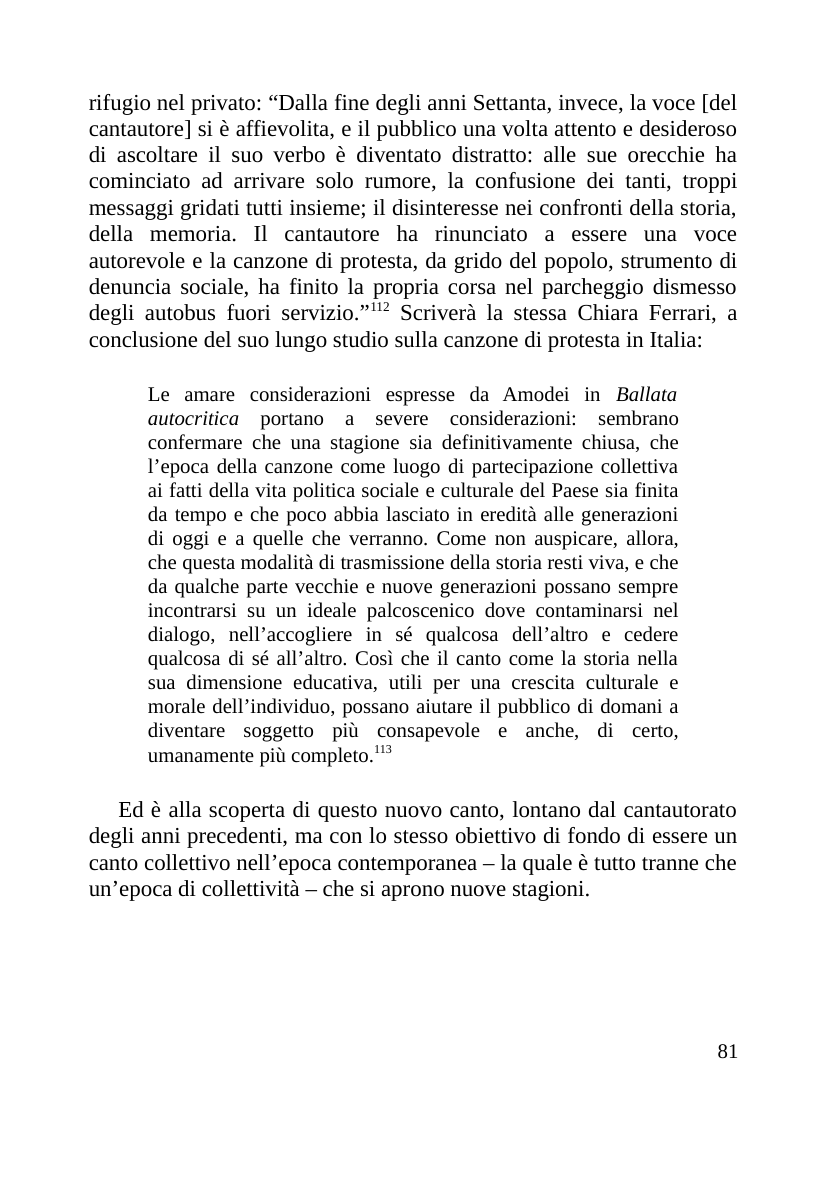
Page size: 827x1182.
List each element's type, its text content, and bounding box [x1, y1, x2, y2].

text Ed è alla scoperta di questo nuovo canto, lontano dal cantautorato degli anni precedenti, ma con lo stesso obiettivo di fondo di essere un canto collettivo nell’epoca contemporanea – la quale è tutto tranne che un’epoca di collettività – che si aprono nuove stagioni. [88, 796, 738, 901]
text rifugio nel privato: “Dalla fine degli anni Settanta, invece, la voce [del cantautore] si è affievolita, e il pubblico una volta attento e desideroso di ascoltare il suo verbo è diventato distratto: alle sue orecchie ha cominciato ad arrivare solo rumore, la confusione dei tanti, troppi messaggi gridati tutti insieme; il disinteresse nei confronti della storia, della memoria. Il cantautore ha rinunciato a essere una voce autorevole e la canzone di protesta, da grido del popolo, strumento di denuncia sociale, ha finito la propria corsa nel parcheggio dismesso degli autobus fuori servizio.” Scriverà la stessa Chiara Ferrari, a conclusione del suo lungo studio sulla canzone di protesta in Italia: [88, 88, 738, 352]
text Le amare considerazioni espresse da Amodei in Ballata autocritica portano a severe considerazioni: sembrano confermare che una stagione sia definitivamente chiusa, che l’epoca della canzone come luogo di partecipazione collettiva ai fatti della vita politica sociale e culturale del Paese sia finita da tempo e che poco abbia lasciato in eredità alle generazioni di oggi e a quelle che verranno. Come non auspicare, allora, che questa modalità di trasmissione della storia resti viva, e che da qualche parte vecchie e nuove generazioni possano sempre incontrarsi su un ideale palcoscenico dove contaminarsi nel dialogo, nell’accogliere in sé qualcosa dell’altro e cedere qualcosa di sé all’altro. Così che il canto come la storia nella sua dimensione educativa, utili per una crescita culturale e morale dell’individuo, possano aiutare il pubblico di domani a diventare soggetto più consapevole e anche, di certo, umanamente più completo. [148, 382, 679, 767]
